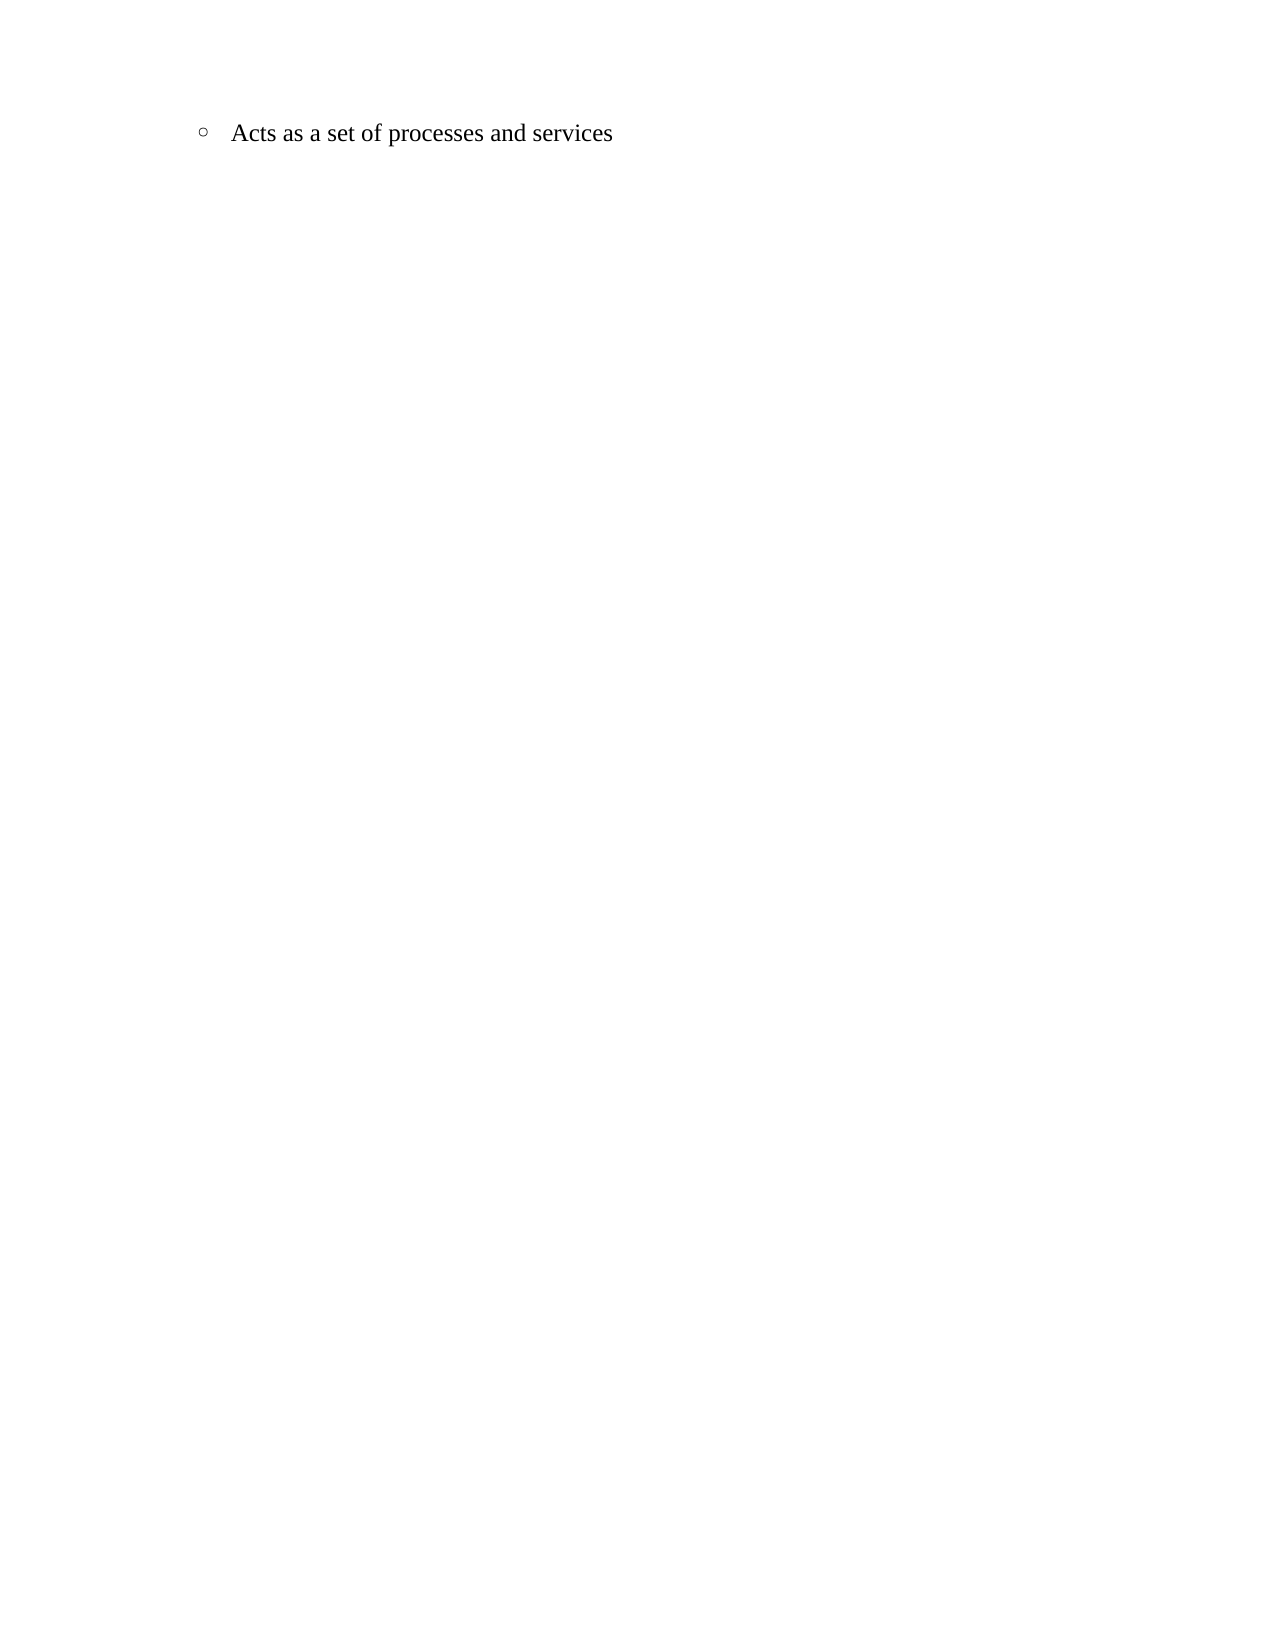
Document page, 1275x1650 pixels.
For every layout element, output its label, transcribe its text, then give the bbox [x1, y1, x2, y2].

list Acts as a set of processes and services [193, 118, 1157, 147]
